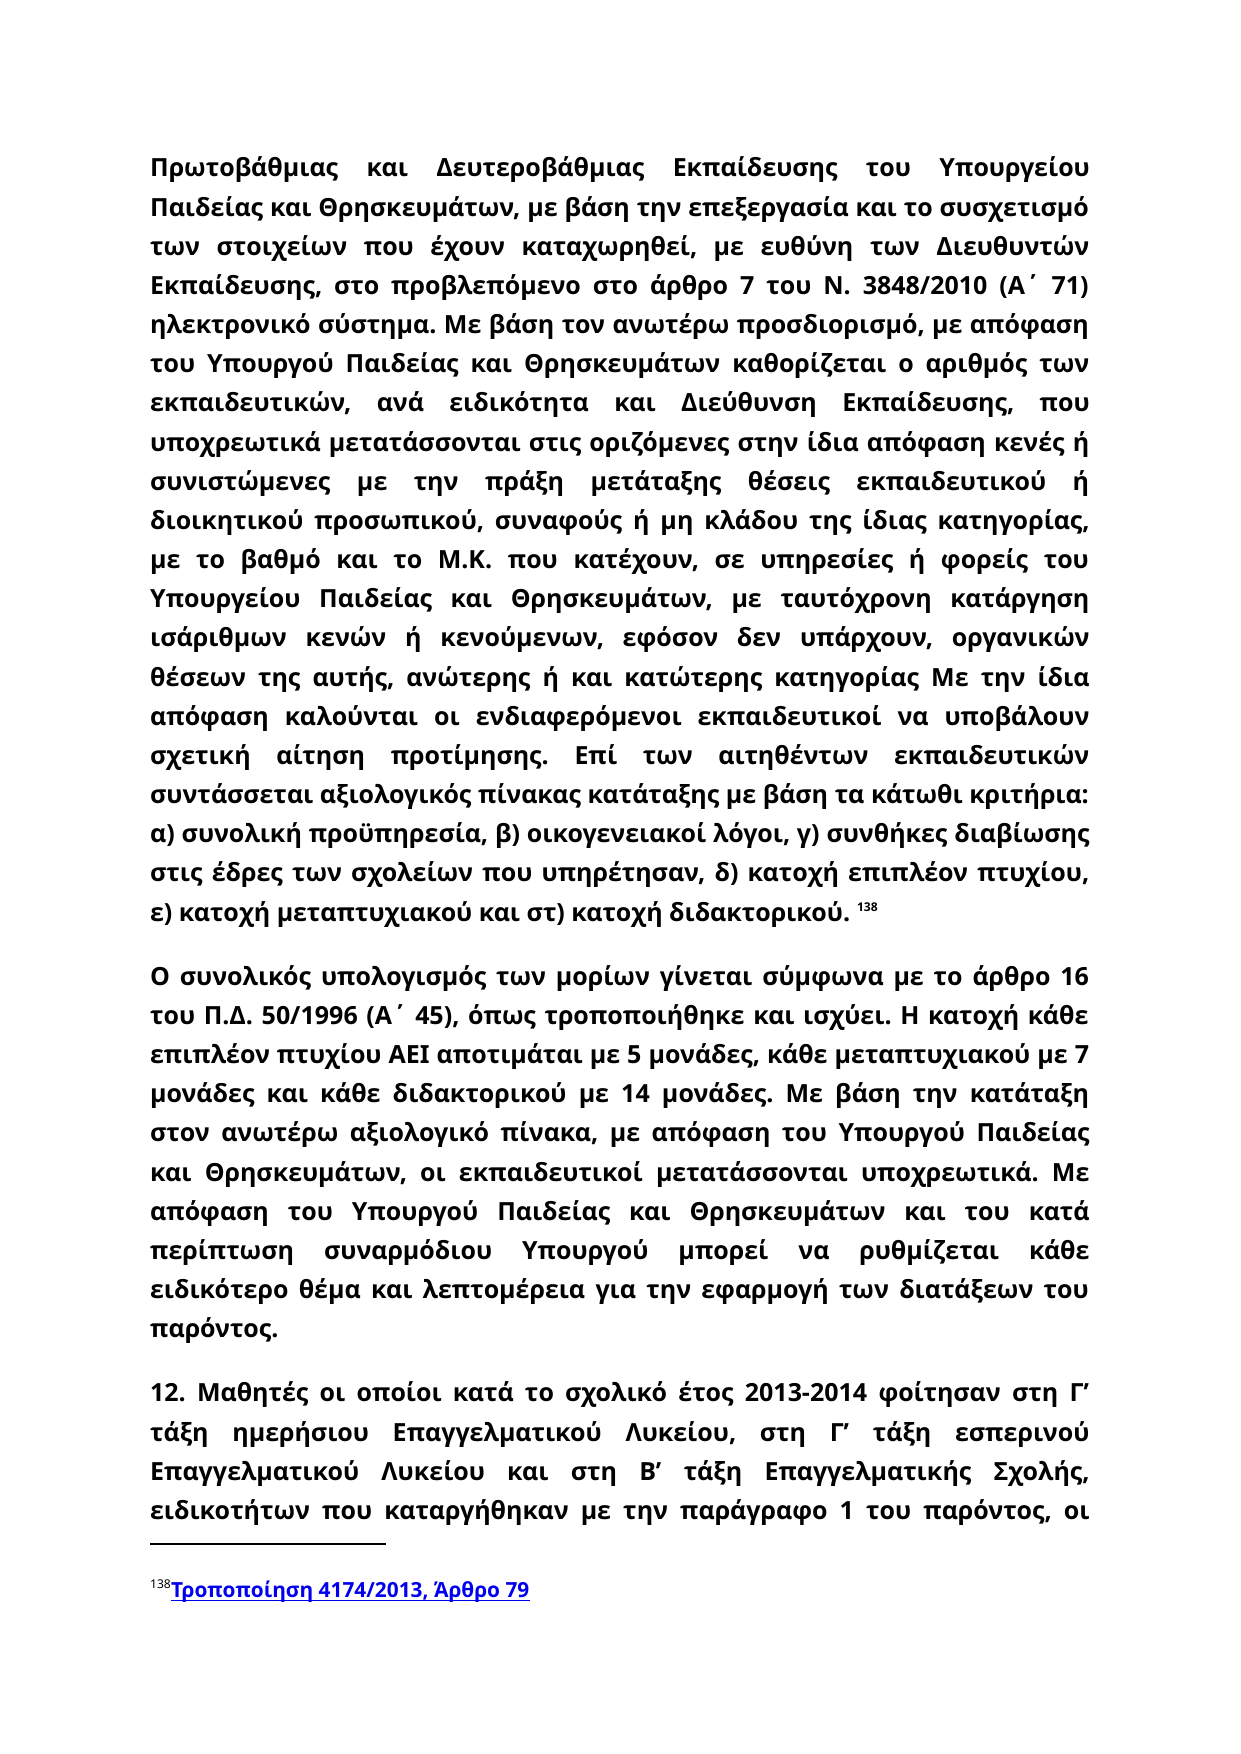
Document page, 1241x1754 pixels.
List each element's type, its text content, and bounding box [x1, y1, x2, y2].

text Τροποποίηση 4174/2013, Άρθρο 79 [150, 1576, 1090, 1604]
text Πρωτοβάθμιας και Δευτεροβάθμιας Εκπαίδευσης του Υπουργείου Παιδείας και Θρησκευμάτων, με βάση την επεξεργασία και το συσχετισμό των στοιχείων που έχουν καταχωρηθεί, με ευθύνη των Διευθυντών Εκπαίδευσης, στο προβλεπόμενο στο άρθρο 7 του Ν. 3848/2010 (Α΄ 71) ηλεκτρονικό σύστημα. Με βάση τον ανωτέρω προσδιορισμό, με απόφαση του Υπουργού Παιδείας και Θρησκευμάτων καθορίζεται ο αριθμός των εκπαιδευτικών, ανά ειδικότητα και Διεύθυνση Εκπαίδευσης, που υποχρεωτικά μετατάσσονται στις οριζόμενες στην ίδια απόφαση κενές ή συνιστώμενες με την πράξη μετάταξης θέσεις εκπαιδευτικού ή διοικητικού προσωπικού, συναφούς ή μη κλάδου της ίδιας κατηγορίας, με το βαθμό και το Μ.Κ. που κατέχουν, σε υπηρεσίες ή φορείς του Υπουργείου Παιδείας και Θρησκευμάτων, με ταυτόχρονη κατάργηση ισάριθμων κενών ή κενούμενων, εφόσον δεν υπάρχουν, οργανικών θέσεων της αυτής, ανώτερης ή και κατώτερης κατηγορίας Με την ίδια απόφαση καλούνται οι ενδιαφερόμενοι εκπαιδευτικοί να υποβάλουν σχετική αίτηση προτίμησης. Επί των αιτηθέντων εκπαιδευτικών συντάσσεται αξιολογικός πίνακας κατάταξης με βάση τα κάτωθι κριτήρια: α) συνολική προϋπηρεσία, β) οικογενειακοί λόγοι, γ) συνθήκες διαβίωσης στις έδρες των σχολείων που υπηρέτησαν, δ) κατοχή επιπλέον πτυχίου, ε) κατοχή μεταπτυχιακού και στ) κατοχή διδακτορικού. [150, 150, 1090, 928]
text 12. Μαθητές οι οποίοι κατά το σχολικό έτος 2013-2014 φοίτησαν στη Γ’ τάξη ημερήσιου Επαγγελματικού Λυκείου, στη Γ’ τάξη εσπερινού Επαγγελματικού Λυκείου και στη Β’ τάξη Επαγγελματικής Σχολής, ειδικοτήτων που καταργήθηκαν με την παράγραφο 1 του παρόντος, οι [150, 1375, 1090, 1527]
text Ο συνολικός υπολογισμός των μορίων γίνεται σύμφωνα με το άρθρο 16 του Π.Δ. 50/1996 (Α΄ 45), όπως τροποποιήθηκε και ισχύει. Η κατοχή κάθε επιπλέον πτυχίου ΑΕΙ αποτιμάται με 5 μονάδες, κάθε μεταπτυχιακού με 7 μονάδες και κάθε διδακτορικού με 14 μονάδες. Με βάση την κατάταξη στον ανωτέρω αξιολογικό πίνακα, με απόφαση του Υπουργού Παιδείας και Θρησκευμάτων, οι εκπαιδευτικοί μετατάσσονται υποχρεωτικά. Με απόφαση του Υπουργού Παιδείας και Θρησκευμάτων και του κατά περίπτωση συναρμόδιου Υπουργού μπορεί να ρυθμίζεται κάθε ειδικότερο θέμα και λεπτομέρεια για την εφαρμογή των διατάξεων του παρόντος. [150, 958, 1090, 1345]
